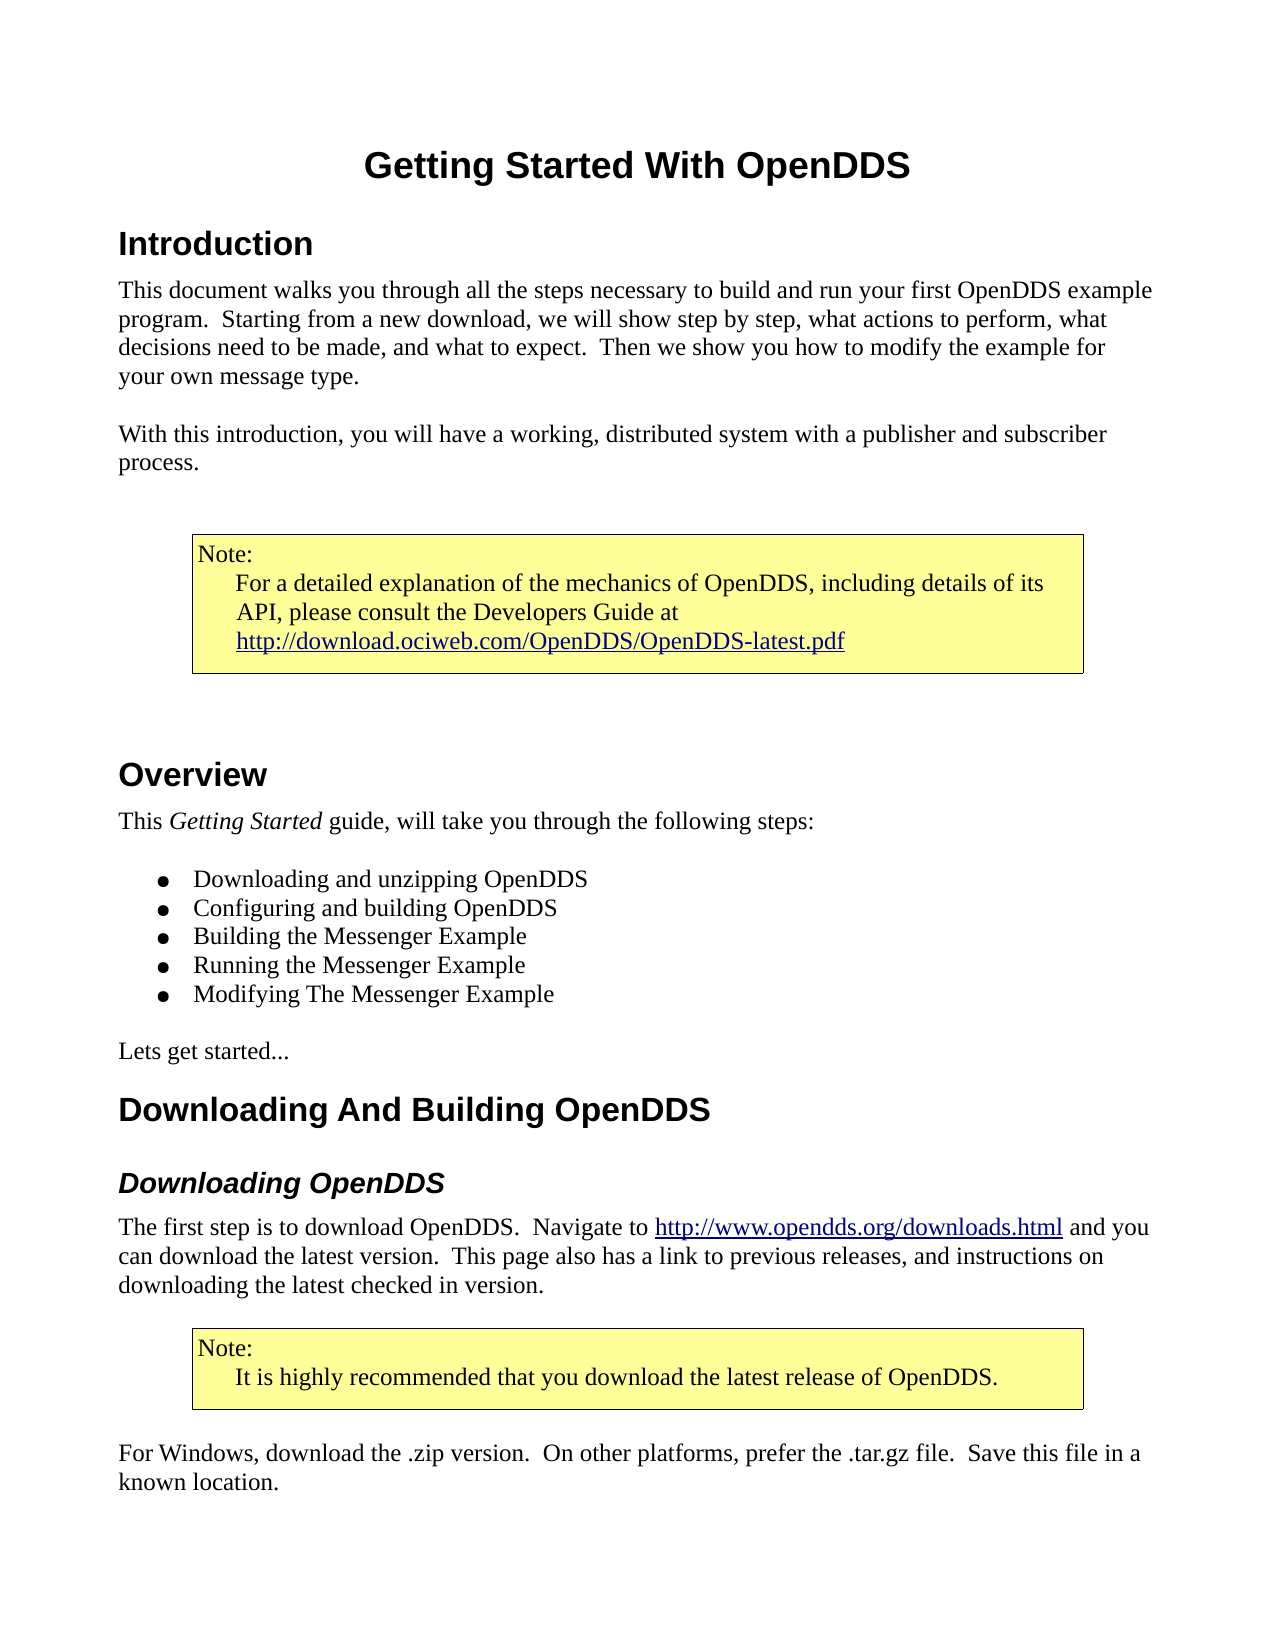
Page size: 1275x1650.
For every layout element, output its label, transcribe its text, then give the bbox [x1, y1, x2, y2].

subtitle Downloading And Building OpenDDS [118, 1090, 1157, 1129]
list Running the Messenger Example [156, 950, 1157, 979]
table_header Note: For a detailed explanation of the mechanics of OpenDDS, including details of its API, please consult the Developers Guide at http://download.ociweb.com/OpenDDS/OpenDDS-latest.pdf [193, 535, 1083, 673]
list Modifying The Messenger Example [156, 979, 1157, 1008]
text This Getting Started guide, will take you through the following steps: [118, 806, 1157, 835]
subtitle Introduction [118, 224, 1157, 262]
text This document walks you through all the steps necessary to build and run your first OpenDDS example program. Starting from a new download, we will show step by step, what actions to perform, what decisions need to be made, and what to expect. Then we show you how to modify the example for your own message type. [118, 275, 1157, 390]
list Configuring and building OpenDDS [156, 893, 1157, 921]
subtitle Overview [118, 755, 1157, 794]
subtitle Downloading OpenDDS [118, 1166, 1157, 1200]
text The first step is to download OpenDDS. Navigate to http://www.opendds.org/downloads.html and you can download the latest version. This page also has a link to previous releases, and instructions on downloading the latest checked in version. [118, 1212, 1157, 1299]
title Getting Started With OpenDDS [118, 143, 1157, 186]
text With this introduction, you will have a working, distributed system with a publisher and subscriber process. [118, 419, 1157, 476]
table_header Note: It is highly recommended that you download the latest release of OpenDDS. [193, 1329, 1083, 1409]
list Building the Messenger Example [156, 921, 1157, 950]
text Lets get started... [118, 1036, 1157, 1065]
list Downloading and unzipping OpenDDS [156, 864, 1157, 893]
text For Windows, download the .zip version. On other platforms, prefer the .tar.gz file. Save this file in a known location. [118, 1438, 1157, 1495]
